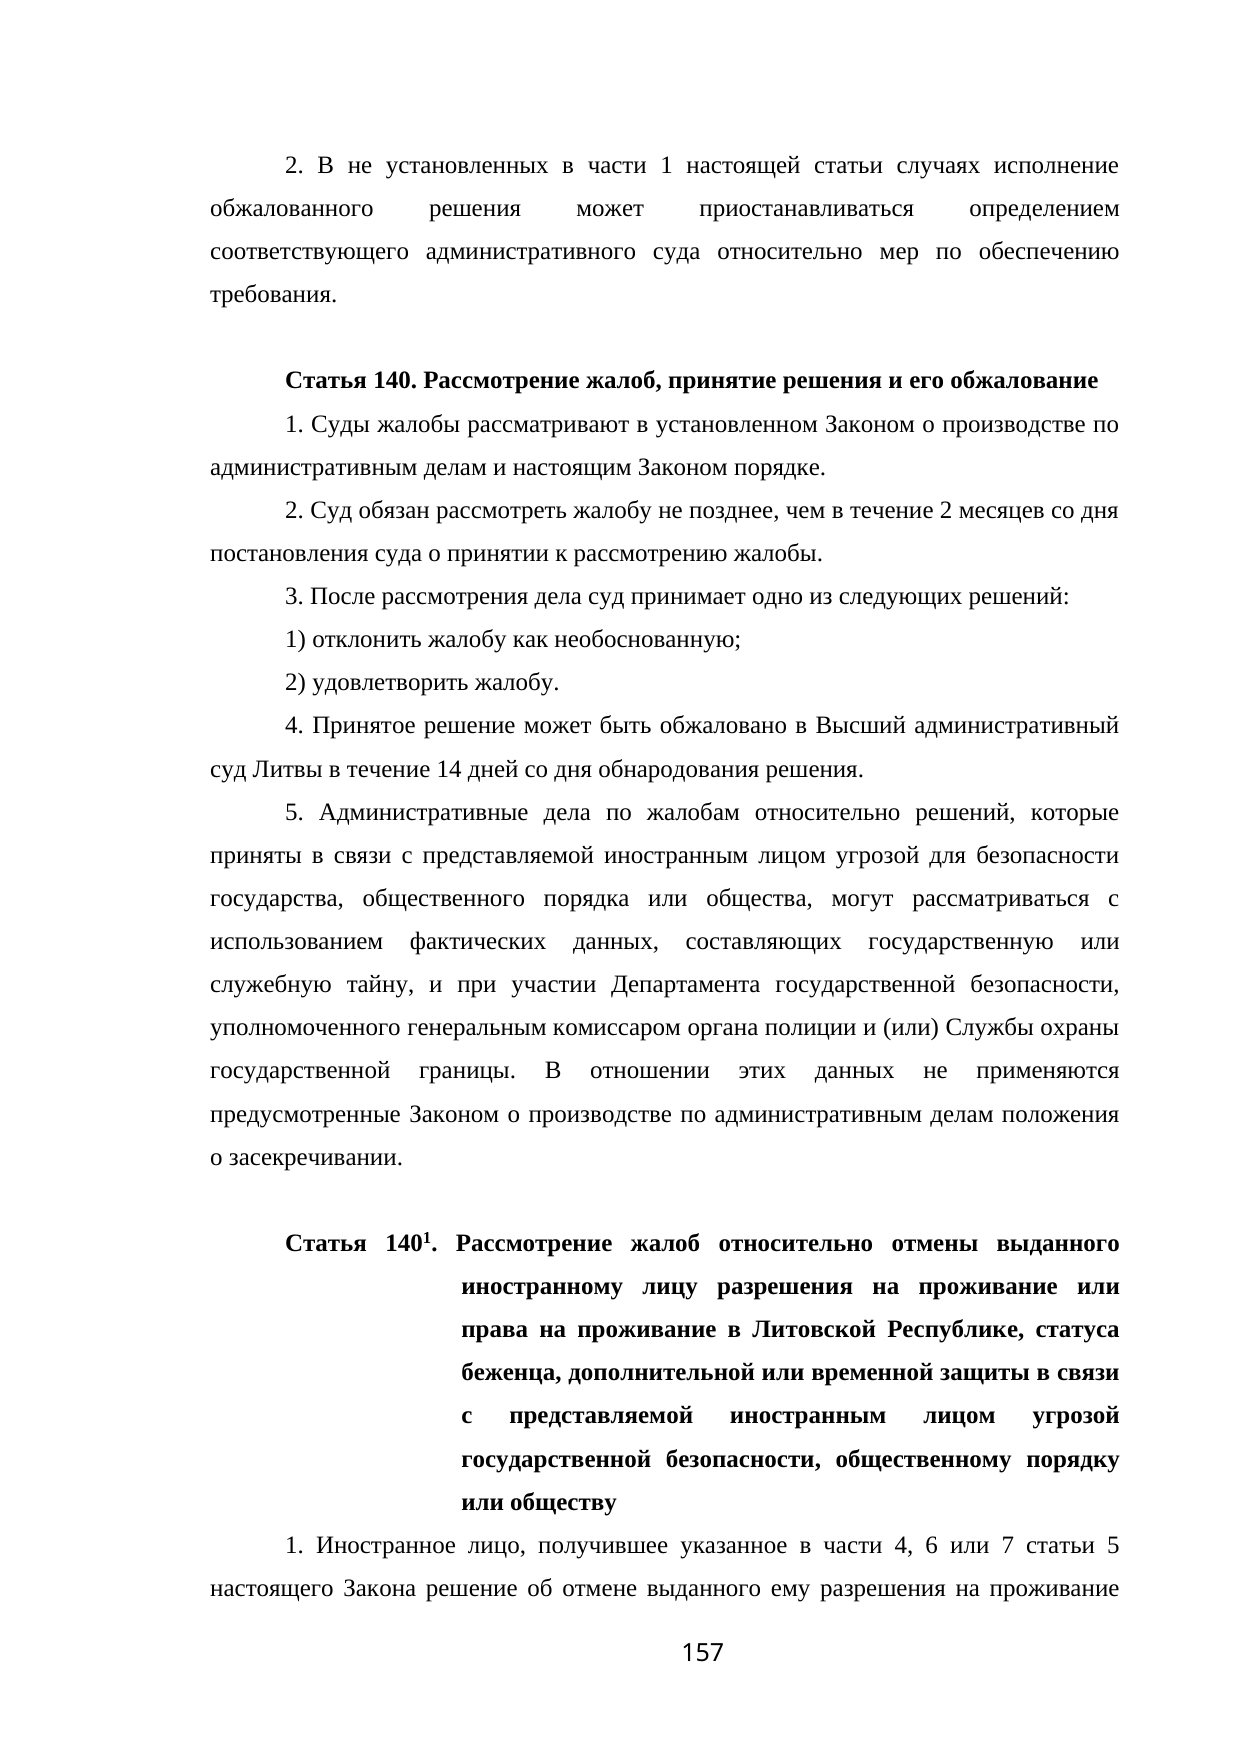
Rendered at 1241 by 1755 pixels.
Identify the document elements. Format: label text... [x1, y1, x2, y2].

text Статья 140. Рассмотрение жалоб, принятие решения и его обжалование [210, 366, 1120, 394]
text 2. Суд обязан рассмотреть жалобу не позднее, чем в течение 2 месяцев со дня постановления суда о принятии к рассмотрению жалобы. [210, 495, 1120, 567]
text 1. Суды жалобы рассматривают в установленном Законом о производстве по административным делам и настоящим Законом порядке. [210, 409, 1120, 481]
text Статья 1401. Рассмотрение жалоб относительно отмены выданного иностранному лицу разрешения на проживание или права на проживание в Литовской Республике, статуса беженца, дополнительной или временной защиты в связи с представляемой иностранным лицом угрозой государственной безопасности, общественному порядку или обществу [285, 1228, 1120, 1516]
text 4. Принятое решение может быть обжаловано в Высший административный суд Литвы в течение 14 дней со дня обнародования решения. [210, 711, 1120, 782]
text 1. Иностранное лицо, получившее указанное в части 4, 6 или 7 статьи 5 настоящего Закона решение об отмене выданного ему разрешения на проживание [210, 1530, 1120, 1602]
text 3. После рассмотрения дела суд принимает одно из следующих решений: [210, 581, 1120, 610]
text 2. В не установленных в части 1 настоящей статьи случаях исполнение обжалованного решения может приостанавливаться определением соответствующего административного суда относительно мер по обеспечению требования. [210, 150, 1120, 308]
text 5. Административные дела по жалобам относительно решений, которые приняты в связи с представляемой иностранным лицом угрозой для безопасности государства, общественного порядка или общества, могут рассматриваться с использованием фактических данных, составляющих государственную или служебную тайну, и при участии Департамента государственной безопасности, уполномоченного генеральным комиссаром органа полиции и (или) Службы охраны государственной границы. В отношении этих данных не применяются предусмотренные Законом о производстве по административным делам положения о засекречивании. [210, 797, 1120, 1171]
text 2) удовлетворить жалобу. [210, 667, 1120, 696]
text 1) отклонить жалобу как необоснованную; [210, 624, 1120, 653]
